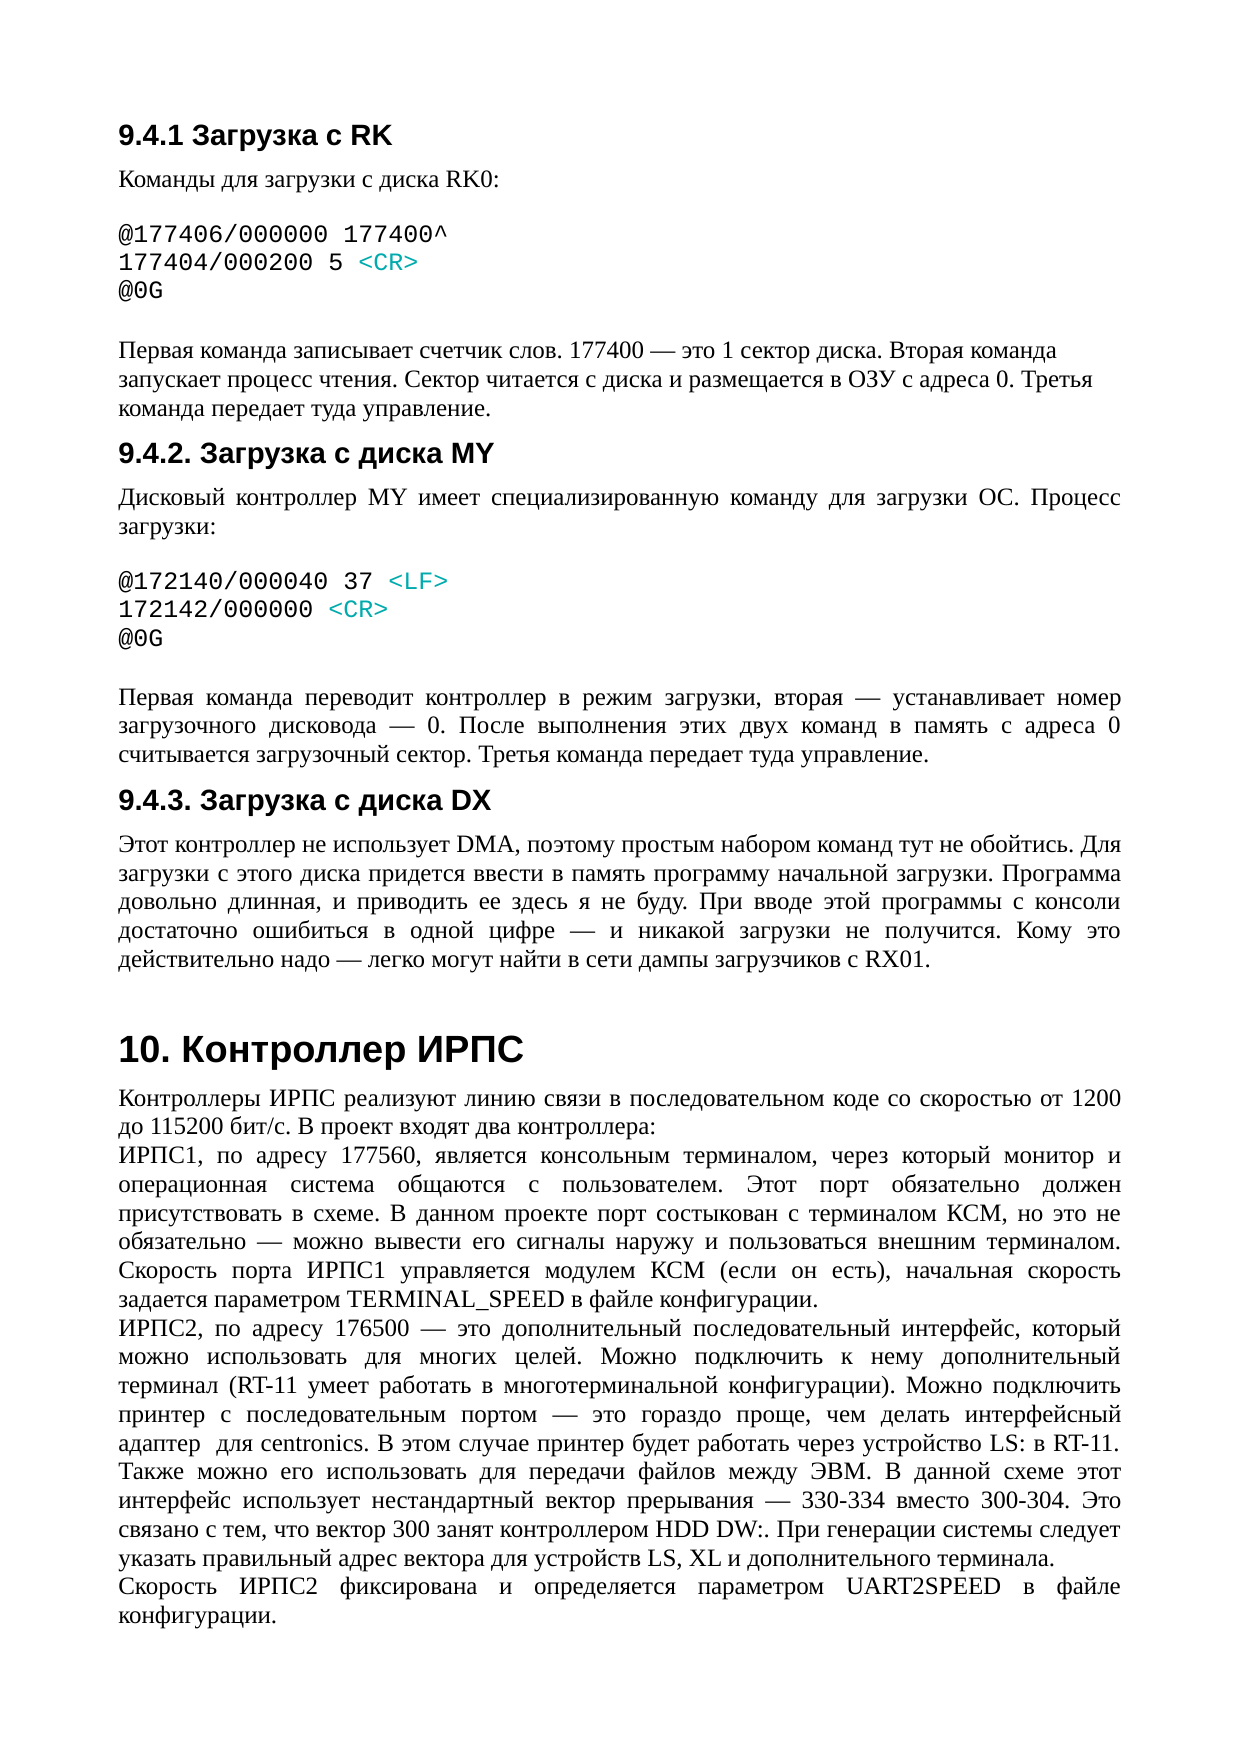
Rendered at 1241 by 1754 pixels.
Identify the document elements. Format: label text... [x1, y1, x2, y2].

subtitle 9.4.1 Загрузка с RK [118, 118, 1122, 152]
text @177406/000000 177400^ [118, 221, 1122, 250]
text Первая команда записывает счетчик слов. 177400 — это 1 сектор диска. Вторая команда запускает процесс чтения. Сектор читается с диска и размещается в ОЗУ с адреса 0. Третья команда передает туда управление. [118, 335, 1122, 421]
text Скорость ИРПС2 фиксирована и определяется параметром UART2SPEED в файле конфигурации. [118, 1571, 1122, 1629]
text Этот контроллер не использует DMA, поэтому простым набором команд тут не обойтись. Для загрузки с этого диска придется ввести в память программу начальной загрузки. Программа довольно длинная, и приводить ее здесь я не буду. При вводе этой программы с консоли достаточно ошибиться в одной цифре — и никакой загрузки не получится. Кому это действительно надо — легко могут найти в сети дампы загрузчиков с RX01. [118, 829, 1122, 973]
text Команды для загрузки с диска RK0: [118, 164, 1122, 193]
text ИРПС1, по адресу 177560, является консольным терминалом, через который монитор и операционная система общаются с пользователем. Этот порт обязательно должен присутствовать в схеме. В данном проекте порт состыкован с терминалом КСМ, но это не обязательно — можно вывести его сигналы наружу и пользоваться внешним терминалом. Скорость порта ИРПС1 управляется модулем КСМ (если он есть), начальная скорость задается параметром TERMINAL_SPEED в файле конфигурации. [118, 1140, 1122, 1313]
text 172142/000000 <CR> [118, 597, 1122, 625]
subtitle 10. Контроллер ИРПС [118, 1026, 1122, 1070]
subtitle 9.4.3. Загрузка с диска DX [118, 783, 1122, 816]
text ИРПС2, по адресу 176500 — это дополнительный последовательный интерфейс, который можно использовать для многих целей. Можно подключить к нему дополнительный терминал (RT-11 умеет работать в многотерминальной конфигурации). Можно подключить принтер с последовательным портом — это гораздо проще, чем делать интерфейсный адаптер для centronics. В этом случае принтер будет работать через устройство LS: в RT-11. Также можно его использовать для передачи файлов между ЭВМ. В данной схеме этот интерфейс использует нестандартный вектор прерывания — 330-334 вместо 300-304. Это связано с тем, что вектор 300 занят контроллером HDD DW:. При генерации системы следует указать правильный адрес вектора для устройств LS, XL и дополнительного терминала. [118, 1313, 1122, 1571]
text @0G [118, 278, 1122, 306]
text 177404/000200 5 <CR> [118, 250, 1122, 278]
text @0G [118, 625, 1122, 653]
text @172140/000040 37 <LF> [118, 568, 1122, 597]
text Первая команда переводит контроллер в режим загрузки, вторая — устанавливает номер загрузочного дисковода — 0. После выполнения этих двух команд в память с адреса 0 считывается загрузочный сектор. Третья команда передает туда управление. [118, 682, 1122, 768]
subtitle 9.4.2. Загрузка с диска MY [118, 436, 1122, 470]
text Контроллеры ИРПС реализуют линию связи в последовательном коде со скоростью от 1200 до 115200 бит/с. В проект входят два контроллера: [118, 1083, 1122, 1140]
text Дисковый контроллер MY имеет специализированную команду для загрузки ОС. Процесс загрузки: [118, 482, 1122, 540]
